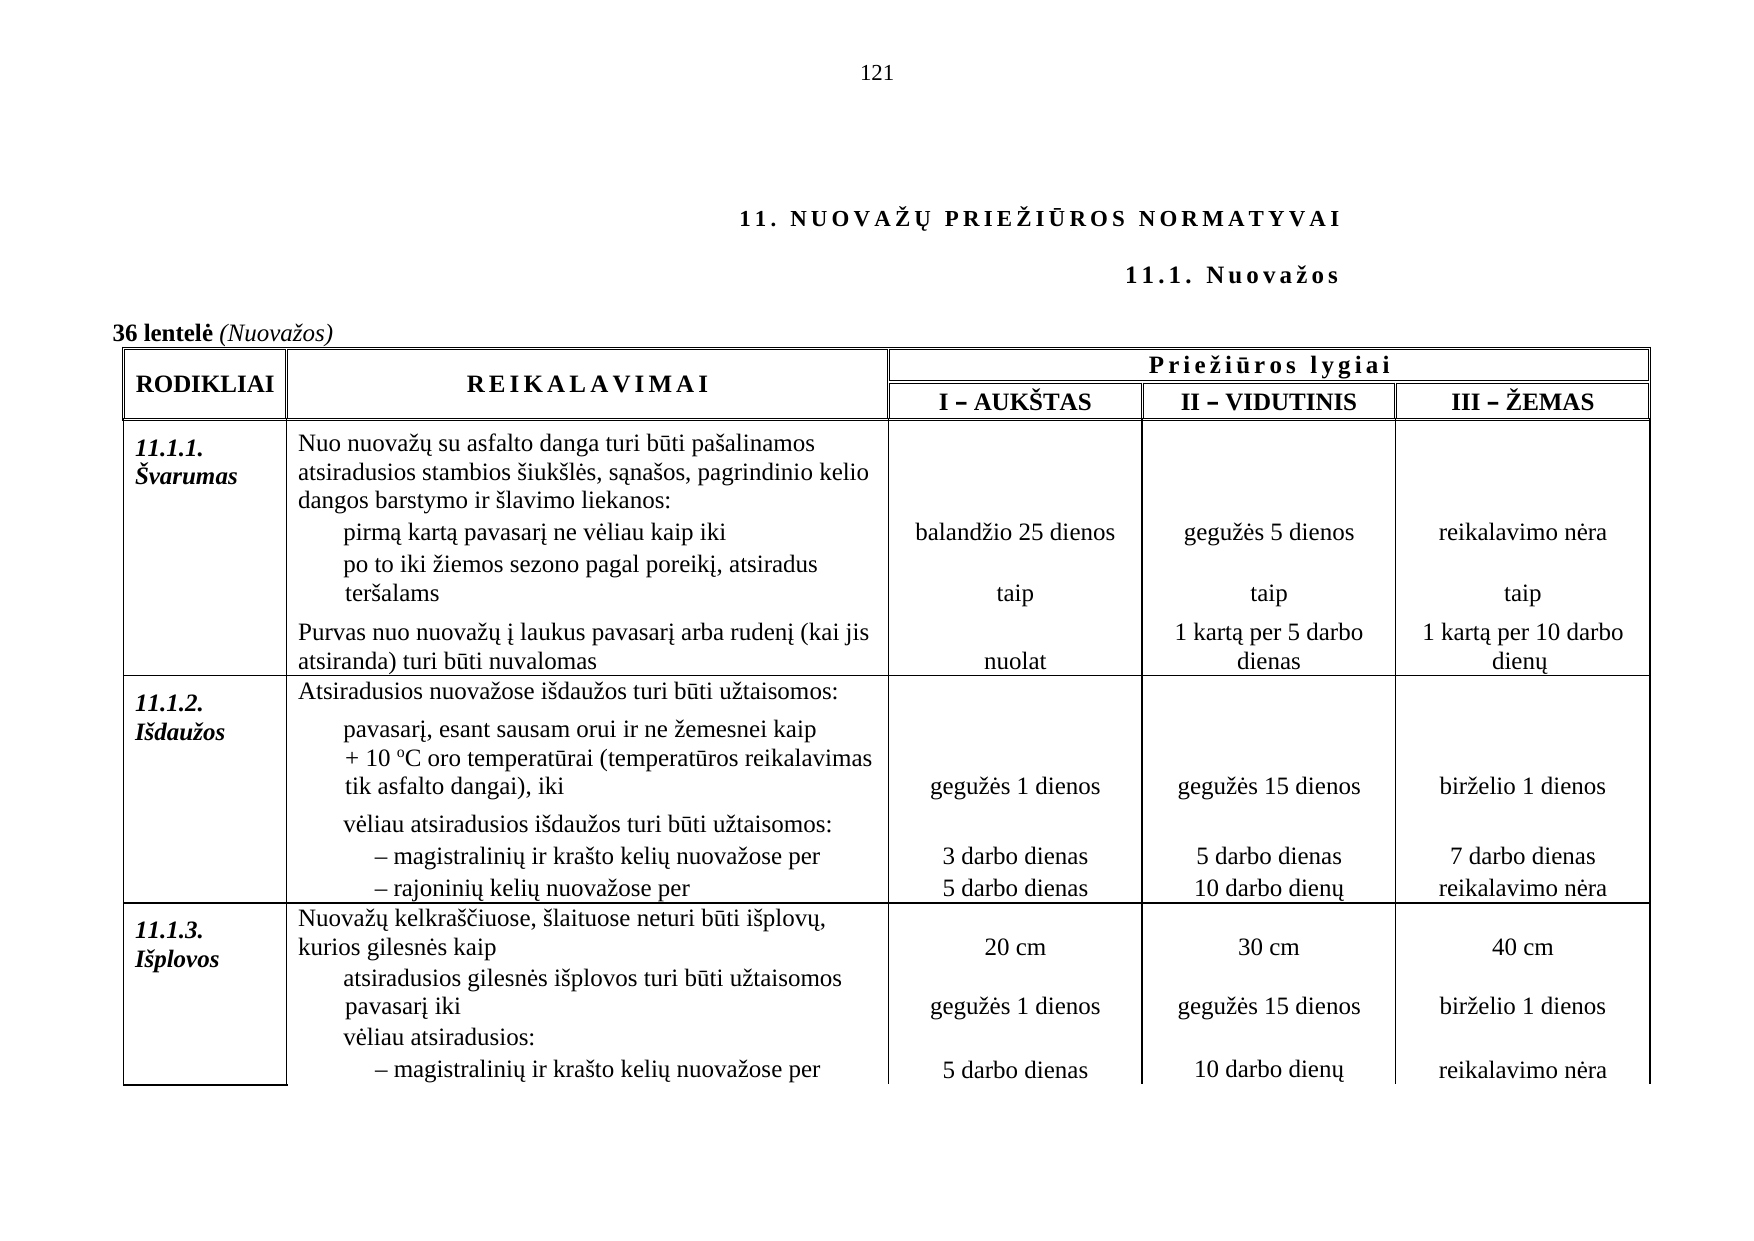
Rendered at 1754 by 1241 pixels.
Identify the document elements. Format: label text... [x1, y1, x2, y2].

table_cell 5 darbo dienas [889, 1052, 1141, 1084]
table_header RODIKLIAI [125, 350, 285, 417]
table_cell 1 kartą per 5 darbo dienas [1143, 607, 1395, 675]
table_cell reikalavimo nėra [1396, 870, 1649, 902]
table_cell – rajoninių kelių nuovažose per [287, 870, 888, 902]
table_cell – magistralinių ir krašto kelių nuovažose per [287, 1052, 888, 1084]
table_cell 7 darbo dienas [1396, 838, 1649, 870]
table_cell birželio 1 dienos [1396, 705, 1649, 800]
table_cell gegužės 1 dienos [889, 705, 1141, 800]
table_cell reikalavimo nėra [1396, 514, 1649, 546]
table_cell 20 cm [889, 904, 1141, 961]
table_cell 5 darbo dienas [889, 870, 1141, 902]
table_cell [1396, 1020, 1649, 1052]
table_cell 10 darbo dienų [1143, 870, 1395, 902]
table_cell 30 cm [1143, 904, 1395, 961]
table_cell Nuo nuovažų su asfalto danga turi būti pašalinamos atsiradusios stambios šiukšlės, sąnašos, pagrindinio kelio dangos barstymo ir šlavimo liekanos: [287, 421, 888, 514]
table_cell nuolat [889, 607, 1141, 675]
table_cell 11.1.2. Išdaužos [124, 676, 286, 902]
table_cell pavasarį, esant sausam orui ir ne žemesnei kaip + 10 oC oro temperatūrai (temperatūros reikalavimas tik asfalto dangai), iki [287, 705, 888, 800]
table_cell 3 darbo dienas [889, 838, 1141, 870]
table_cell pirmą kartą pavasarį ne vėliau kaip iki [287, 514, 888, 546]
table_cell taip [1396, 546, 1649, 607]
table_cell 1 kartą per 10 darbo dienų [1396, 607, 1649, 675]
table_cell gegužės 15 dienos [1143, 961, 1395, 1020]
text 36 lentelė (Nuovažos) [112, 318, 1642, 347]
table_cell Nuovažų kelkraščiuose, šlaituose neturi būti išplovų, kurios gilesnės kaip [287, 904, 888, 961]
table_cell [1143, 421, 1395, 514]
table_cell vėliau atsiradusios išdaužos turi būti užtaisomos: [287, 800, 888, 838]
table_cell 40 cm [1396, 904, 1649, 961]
table_cell reikalavimo nėra [1396, 1052, 1649, 1084]
table_cell birželio 1 dienos [1396, 961, 1649, 1020]
table_cell gegužės 15 dienos [1143, 705, 1395, 800]
table_cell III – ŽEMAS [1397, 384, 1648, 417]
table_cell 11.1.3. Išplovos [124, 904, 286, 1084]
table_cell gegužės 5 dienos [1143, 514, 1395, 546]
table_cell taip [1143, 546, 1395, 607]
table_cell 10 darbo dienų [1143, 1052, 1395, 1084]
table_cell – magistralinių ir krašto kelių nuovažose per [287, 838, 888, 870]
table_cell balandžio 25 dienos [889, 514, 1141, 546]
table_cell vėliau atsiradusios: [287, 1020, 888, 1052]
table_cell [1396, 800, 1649, 838]
table_cell [889, 800, 1141, 838]
table_cell atsiradusios gilesnės išplovos turi būti užtaisomos pavasarį iki [287, 961, 888, 1020]
table_cell 5 darbo dienas [1143, 838, 1395, 870]
table_cell taip [889, 546, 1141, 607]
table_cell [1396, 421, 1649, 514]
table_cell 11.1.1. Švarumas [124, 421, 286, 675]
table_cell Purvas nuo nuovažų į laukus pavasarį arba rudenį (kai jis atsiranda) turi būti nuvalomas [287, 607, 888, 675]
table_cell Atsiradusios nuovažose išdaužos turi būti užtaisomos: [287, 676, 888, 705]
table_cell II – VIDUTINIS [1144, 384, 1394, 417]
table_cell [1143, 1020, 1395, 1052]
table_header REIKALAVIMAI [288, 350, 887, 417]
table_cell [1396, 676, 1649, 705]
text 11.1. Nuovažos [821, 260, 1642, 289]
table_cell gegužės 1 dienos [889, 961, 1141, 1020]
text 11. NUOVAŽŲ PRIEŽIŪROS NORMATYVAI [437, 205, 1642, 232]
table_cell po to iki žiemos sezono pagal poreikį, atsiradus teršalams [287, 546, 888, 607]
table_cell [889, 676, 1141, 705]
table_header Priežiūros lygiai [890, 350, 1648, 380]
table_cell I – AUKŠTAS [890, 384, 1141, 417]
table_cell [1143, 800, 1395, 838]
table_cell [1143, 676, 1395, 705]
table_cell [889, 421, 1141, 514]
table_cell [889, 1020, 1141, 1052]
